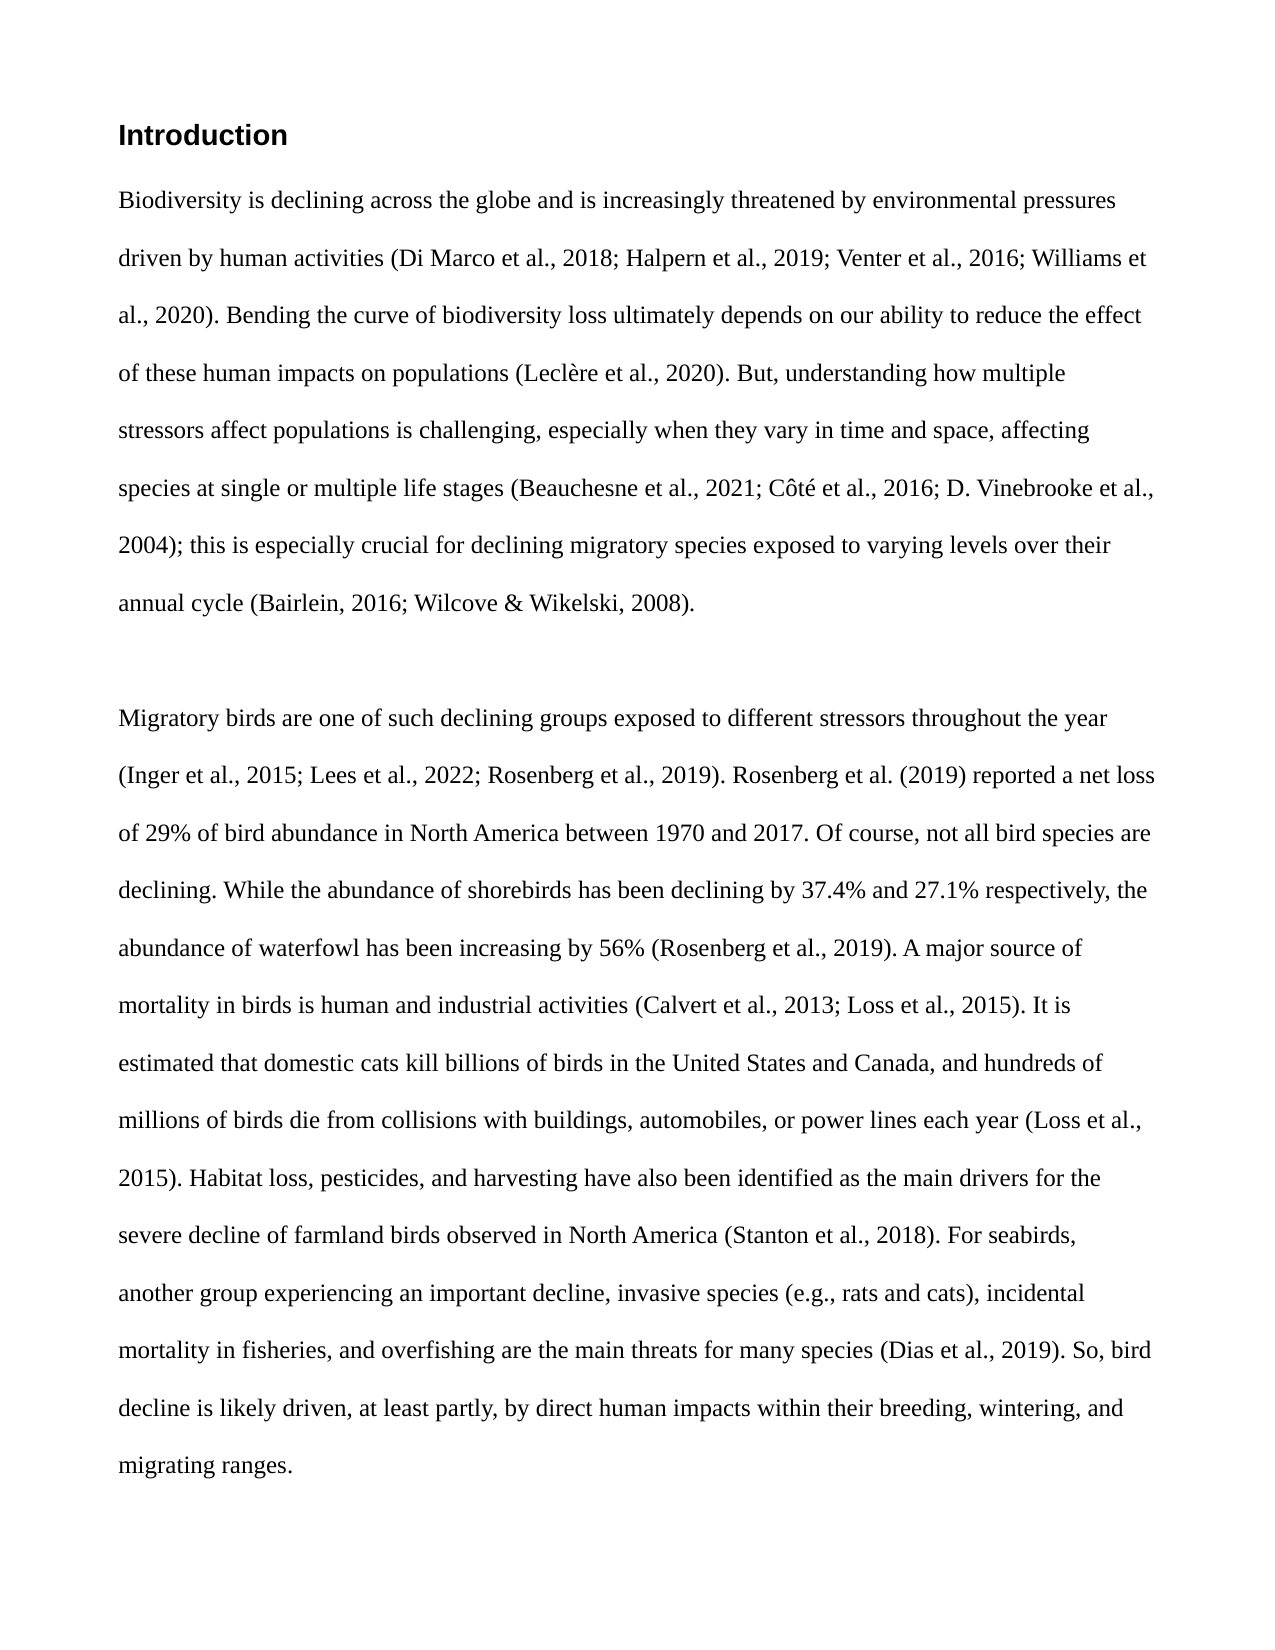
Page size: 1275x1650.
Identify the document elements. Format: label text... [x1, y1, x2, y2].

text Biodiversity is declining across the globe and is increasingly threatened by environmental pressures driven by human activities (Di Marco et al., 2018; Halpern et al., 2019; Venter et al., 2016; Williams et al., 2020). Bending the curve of biodiversity loss ultimately depends on our ability to reduce the effect of these human impacts on populations (Leclère et al., 2020). But, understanding how multiple stressors affect populations is challenging, especially when they vary in time and space, affecting species at single or multiple life stages (Beauchesne et al., 2021; Côté et al., 2016; D. Vinebrooke et al., 2004); this is especially crucial for declining migratory species exposed to varying levels over their annual cycle (Bairlein, 2016; Wilcove & Wikelski, 2008). [118, 185, 1157, 616]
text Migratory birds are one of such declining groups exposed to different stressors throughout the year (Inger et al., 2015; Lees et al., 2022; Rosenberg et al., 2019). Rosenberg et al. (2019) reported a net loss of 29% of bird abundance in North America between 1970 and 2017. Of course, not all bird species are declining. While the abundance of shorebirds has been declining by 37.4% and 27.1% respectively, the abundance of waterfowl has been increasing by 56% (Rosenberg et al., 2019). A major source of mortality in birds is human and industrial activities (Calvert et al., 2013; Loss et al., 2015). It is estimated that domestic cats kill billions of birds in the United States and Canada, and hundreds of millions of birds die from collisions with buildings, automobiles, or power lines each year (Loss et al., 2015). Habitat loss, pesticides, and harvesting have also been identified as the main drivers for the severe decline of farmland birds observed in North America (Stanton et al., 2018). For seabirds, another group experiencing an important decline, invasive species (e.g., rats and cats), incidental mortality in fisheries, and overfishing are the main threats for many species (Dias et al., 2019). So, bird decline is likely driven, at least partly, by direct human impacts within their breeding, wintering, and migrating ranges. [118, 703, 1157, 1479]
subtitle Introduction [118, 118, 1157, 152]
